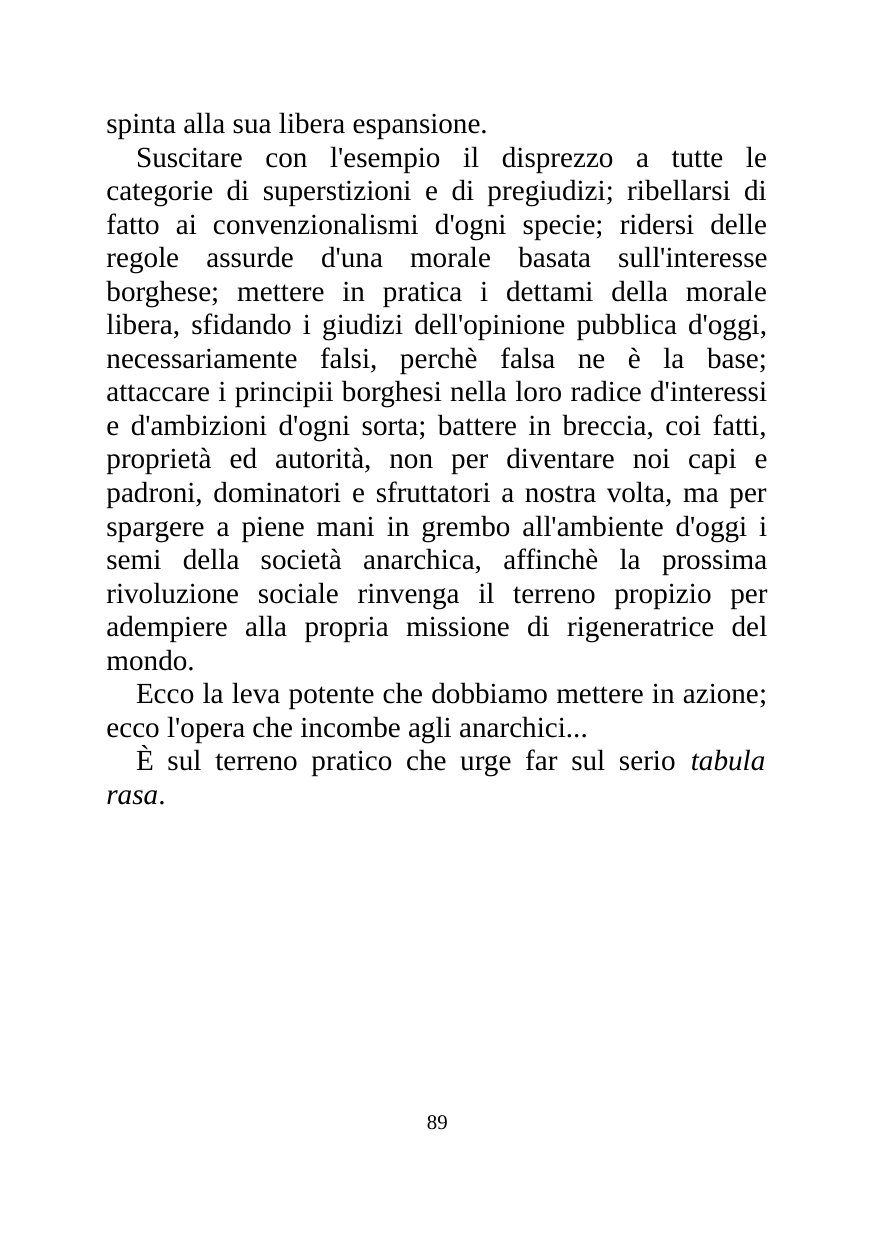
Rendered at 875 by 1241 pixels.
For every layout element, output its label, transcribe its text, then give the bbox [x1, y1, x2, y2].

text spinta alla sua libera espansione. [106, 106, 768, 140]
text Ecco la leva potente che dobbiamo mettere in azione; ecco l'opera che incombe agli anarchici... [106, 676, 768, 743]
text È sul terreno pratico che urge far sul serio tabula rasa. [106, 743, 768, 811]
text Suscitare con l'esempio il disprezzo a tutte le categorie di superstizioni e di pregiudizi; ribellarsi di fatto ai convenzionalismi d'ogni specie; ridersi delle regole assurde d'una morale basata sull'interesse borghese; mettere in pratica i dettami della morale libera, sfidando i giudizi dell'opinione pubblica d'oggi, necessariamente falsi, perchè falsa ne è la base; attaccare i principii borghesi nella loro radice d'interessi e d'ambizioni d'ogni sorta; battere in breccia, coi fatti, proprietà ed autorità, non per diventare noi capi e padroni, dominatori e sfruttatori a nostra volta, ma per spargere a piene mani in grembo all'ambiente d'oggi i semi della società anarchica, affinchè la prossima rivoluzione sociale rinvenga il terreno propizio per adempiere alla propria missione di rigeneratrice del mondo. [106, 140, 768, 676]
